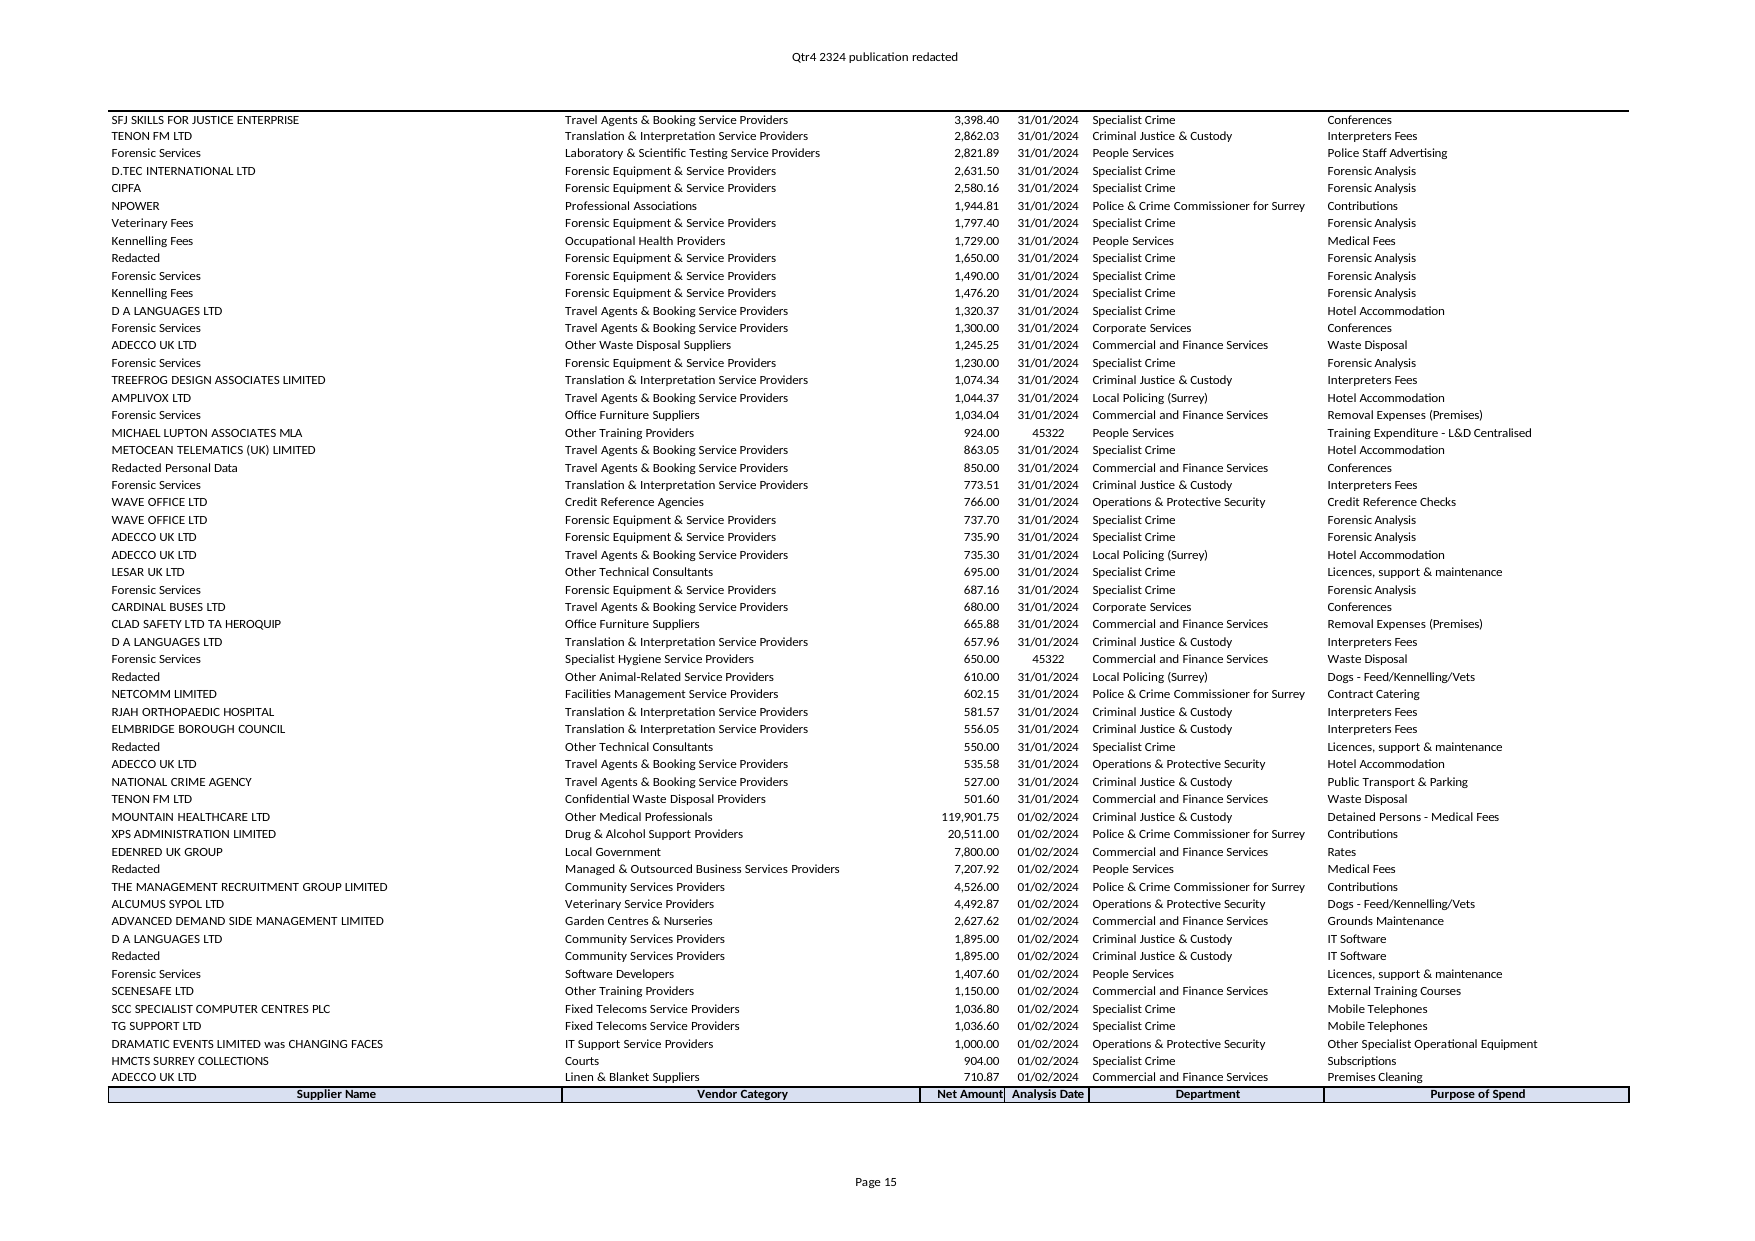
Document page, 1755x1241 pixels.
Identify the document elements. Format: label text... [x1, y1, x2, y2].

table_cell Corporate Services [1089, 599, 1324, 617]
table_cell Veterinary Fees [108, 215, 562, 233]
table_cell 904.00 [920, 1053, 1004, 1071]
table_cell HMCTS SURREY COLLECTIONS [108, 1053, 562, 1071]
table_cell 1,320.37 [920, 303, 1004, 320]
table_cell Travel Agents & Booking Service Providers [562, 599, 920, 617]
table_cell Police & Crime Commissioner for Surrey [1089, 687, 1324, 704]
table_cell SCENESAFE LTD [108, 984, 562, 1001]
table_cell Criminal Justice & Custody [1089, 704, 1324, 721]
table_cell Conferences [1324, 460, 1629, 477]
table_cell 1,044.37 [920, 390, 1004, 407]
table_cell Contributions [1324, 879, 1629, 896]
table_cell SFJ SKILLS FOR JUSTICE ENTERPRISE [108, 112, 562, 128]
table_cell Rates [1324, 844, 1629, 861]
table_cell Veterinary Service Providers [562, 896, 920, 913]
table_cell Mobile Telephones [1324, 1001, 1629, 1018]
table_cell Forensic Services [108, 146, 562, 163]
table_cell Operations & Protective Security [1089, 495, 1324, 512]
table_cell 1,895.00 [920, 931, 1004, 948]
table_cell TENON FM LTD [108, 791, 562, 809]
table_cell 31/01/2024 [1004, 617, 1089, 634]
table_cell 31/01/2024 [1004, 599, 1089, 617]
table_cell Software Developers [562, 966, 920, 983]
table_cell Fixed Telecoms Service Providers [562, 1001, 920, 1018]
table_cell Police Staff Advertising [1324, 146, 1629, 163]
table_cell Translation & Interpretation Service Providers [562, 372, 920, 390]
table_cell Criminal Justice & Custody [1089, 477, 1324, 494]
table_cell 31/01/2024 [1004, 739, 1089, 756]
table_cell Forensic Services [108, 407, 562, 425]
table_cell Forensic Equipment & Service Providers [562, 181, 920, 198]
table_cell 665.88 [920, 617, 1004, 634]
table_cell Commercial and Finance Services [1089, 984, 1324, 1001]
table_cell LESAR UK LTD [108, 564, 562, 582]
table_header Department [1090, 1088, 1323, 1102]
table_cell Travel Agents & Booking Service Providers [562, 547, 920, 564]
table_cell 31/01/2024 [1004, 285, 1089, 303]
table_cell Specialist Crime [1089, 163, 1324, 181]
table_cell 1,036.60 [920, 1018, 1004, 1036]
table_cell Contributions [1324, 826, 1629, 844]
table_cell Specialist Crime [1089, 355, 1324, 372]
table_cell 773.51 [920, 477, 1004, 494]
table_cell 650.00 [920, 652, 1004, 669]
table_cell Specialist Crime [1089, 285, 1324, 303]
table_cell 31/01/2024 [1004, 338, 1089, 355]
table_cell Medical Fees [1324, 233, 1629, 250]
table_cell Forensic Equipment & Service Providers [562, 215, 920, 233]
table_cell 1,729.00 [920, 233, 1004, 250]
table_cell Operations & Protective Security [1089, 1036, 1324, 1053]
table_cell Waste Disposal [1324, 338, 1629, 355]
table_cell 4,526.00 [920, 879, 1004, 896]
table_cell Other Technical Consultants [562, 739, 920, 756]
table_cell Mobile Telephones [1324, 1018, 1629, 1036]
table_cell Criminal Justice & Custody [1089, 931, 1324, 948]
table_cell 31/01/2024 [1004, 774, 1089, 791]
table_cell 119,901.75 [920, 809, 1004, 826]
table_cell Commercial and Finance Services [1089, 338, 1324, 355]
table_cell 31/01/2024 [1004, 303, 1089, 320]
table_cell Redacted Personal Data [108, 460, 562, 477]
table_cell AMPLIVOX LTD [108, 390, 562, 407]
table_cell 31/01/2024 [1004, 704, 1089, 721]
table_cell 680.00 [920, 599, 1004, 617]
table_cell 31/01/2024 [1004, 687, 1089, 704]
table_cell 766.00 [920, 495, 1004, 512]
table_cell Interpreters Fees [1324, 634, 1629, 652]
table_cell Specialist Crime [1089, 1018, 1324, 1036]
table_cell Travel Agents & Booking Service Providers [562, 460, 920, 477]
table_cell 01/02/2024 [1004, 1053, 1089, 1071]
table_cell Commercial and Finance Services [1089, 1071, 1324, 1086]
table_cell 4,492.87 [920, 896, 1004, 913]
table_header Supplier Name [109, 1088, 561, 1102]
table_cell Drug & Alcohol Support Providers [562, 826, 920, 844]
table_cell Forensic Equipment & Service Providers [562, 512, 920, 529]
table_cell TENON FM LTD [108, 128, 562, 146]
table_cell IT Software [1324, 931, 1629, 948]
table_cell Travel Agents & Booking Service Providers [562, 442, 920, 460]
table_cell People Services [1089, 861, 1324, 879]
table_cell Commercial and Finance Services [1089, 914, 1324, 931]
table_cell Specialist Crime [1089, 442, 1324, 460]
table_cell Commercial and Finance Services [1089, 407, 1324, 425]
table_cell Specialist Crime [1089, 739, 1324, 756]
table_cell Other Specialist Operational Equipment [1324, 1036, 1629, 1053]
table_cell Criminal Justice & Custody [1089, 128, 1324, 146]
table_cell Forensic Services [108, 652, 562, 669]
table_cell Credit Reference Checks [1324, 495, 1629, 512]
table_cell Hotel Accommodation [1324, 303, 1629, 320]
table_cell Detained Persons - Medical Fees [1324, 809, 1629, 826]
table_header Vendor Category [563, 1088, 919, 1102]
table_cell Facilities Management Service Providers [562, 687, 920, 704]
table_cell ADECCO UK LTD [108, 1071, 562, 1086]
table_cell Specialist Crime [1089, 512, 1324, 529]
table_cell Conferences [1324, 112, 1629, 128]
table_cell Garden Centres & Nurseries [562, 914, 920, 931]
table_cell Other Medical Professionals [562, 809, 920, 826]
table_cell METOCEAN TELEMATICS (UK) LIMITED [108, 442, 562, 460]
table_cell 01/02/2024 [1004, 1036, 1089, 1053]
table_cell 45322 [1004, 652, 1089, 669]
table_cell Police & Crime Commissioner for Surrey [1089, 198, 1324, 215]
table_cell Occupational Health Providers [562, 233, 920, 250]
table_cell Forensic Equipment & Service Providers [562, 355, 920, 372]
table_cell 31/01/2024 [1004, 791, 1089, 809]
table_cell Forensic Equipment & Service Providers [562, 250, 920, 268]
table_cell 31/01/2024 [1004, 128, 1089, 146]
table_cell Hotel Accommodation [1324, 547, 1629, 564]
table_cell Conferences [1324, 320, 1629, 337]
table_cell Other Animal-Related Service Providers [562, 669, 920, 687]
table_cell ELMBRIDGE BOROUGH COUNCIL [108, 721, 562, 739]
table_cell Redacted [108, 669, 562, 687]
table_cell Forensic Equipment & Service Providers [562, 582, 920, 599]
table_cell 31/01/2024 [1004, 233, 1089, 250]
table_cell NETCOMM LIMITED [108, 687, 562, 704]
table_header Net Amount [921, 1088, 1004, 1102]
table_cell 924.00 [920, 425, 1004, 442]
table_cell Forensic Equipment & Service Providers [562, 285, 920, 303]
table_cell Travel Agents & Booking Service Providers [562, 303, 920, 320]
table_cell Forensic Equipment & Service Providers [562, 529, 920, 547]
table_cell Specialist Crime [1089, 250, 1324, 268]
table_cell 31/01/2024 [1004, 721, 1089, 739]
table_cell D A LANGUAGES LTD [108, 634, 562, 652]
table_cell Forensic Services [108, 320, 562, 337]
table_cell Translation & Interpretation Service Providers [562, 721, 920, 739]
table_cell 556.05 [920, 721, 1004, 739]
table_cell 01/02/2024 [1004, 844, 1089, 861]
table_cell 31/01/2024 [1004, 250, 1089, 268]
table_cell D A LANGUAGES LTD [108, 303, 562, 320]
table_cell Criminal Justice & Custody [1089, 809, 1324, 826]
table_cell Local Policing (Surrey) [1089, 390, 1324, 407]
table_cell Police & Crime Commissioner for Surrey [1089, 826, 1324, 844]
table_cell 535.58 [920, 756, 1004, 774]
table_cell TG SUPPORT LTD [108, 1018, 562, 1036]
table_cell Forensic Analysis [1324, 163, 1629, 181]
table_cell Translation & Interpretation Service Providers [562, 704, 920, 721]
table_cell Local Government [562, 844, 920, 861]
table_cell Licences, support & maintenance [1324, 739, 1629, 756]
table_cell Grounds Maintenance [1324, 914, 1629, 931]
table_cell Forensic Analysis [1324, 512, 1629, 529]
table_cell Criminal Justice & Custody [1089, 721, 1324, 739]
table_cell 31/01/2024 [1004, 669, 1089, 687]
table_cell 01/02/2024 [1004, 931, 1089, 948]
table_cell ADECCO UK LTD [108, 529, 562, 547]
table_cell 31/01/2024 [1004, 460, 1089, 477]
table_cell 31/01/2024 [1004, 268, 1089, 285]
table_cell 31/01/2024 [1004, 547, 1089, 564]
table_cell Specialist Crime [1089, 215, 1324, 233]
table_cell 850.00 [920, 460, 1004, 477]
table_cell Specialist Crime [1089, 268, 1324, 285]
table_cell 31/01/2024 [1004, 112, 1089, 128]
table_cell 2,862.03 [920, 128, 1004, 146]
table_cell Removal Expenses (Premises) [1324, 407, 1629, 425]
table_cell 31/01/2024 [1004, 163, 1089, 181]
table_cell Operations & Protective Security [1089, 756, 1324, 774]
table_cell 1,650.00 [920, 250, 1004, 268]
table_cell 1,150.00 [920, 984, 1004, 1001]
table_cell Forensic Services [108, 477, 562, 494]
table_cell 31/01/2024 [1004, 181, 1089, 198]
table_cell 2,631.50 [920, 163, 1004, 181]
table_cell Police & Crime Commissioner for Surrey [1089, 879, 1324, 896]
table_cell People Services [1089, 146, 1324, 163]
table_cell XPS ADMINISTRATION LIMITED [108, 826, 562, 844]
table_cell THE MANAGEMENT RECRUITMENT GROUP LIMITED [108, 879, 562, 896]
table_header Analysis Date [1005, 1088, 1088, 1102]
table_cell 1,036.80 [920, 1001, 1004, 1018]
table_cell 602.15 [920, 687, 1004, 704]
table_cell 863.05 [920, 442, 1004, 460]
table_cell 1,074.34 [920, 372, 1004, 390]
table_cell 501.60 [920, 791, 1004, 809]
table_cell 527.00 [920, 774, 1004, 791]
table_cell Forensic Analysis [1324, 582, 1629, 599]
table_cell Other Training Providers [562, 984, 920, 1001]
table_cell ADVANCED DEMAND SIDE MANAGEMENT LIMITED [108, 914, 562, 931]
table_cell 1,407.60 [920, 966, 1004, 983]
table_cell Commercial and Finance Services [1089, 791, 1324, 809]
table_cell People Services [1089, 425, 1324, 442]
table_cell Redacted [108, 739, 562, 756]
table_cell Commercial and Finance Services [1089, 844, 1324, 861]
table_cell Office Furniture Suppliers [562, 407, 920, 425]
table_cell CARDINAL BUSES LTD [108, 599, 562, 617]
table_cell Travel Agents & Booking Service Providers [562, 390, 920, 407]
table_cell 550.00 [920, 739, 1004, 756]
table_cell Subscriptions [1324, 1053, 1629, 1071]
table_cell 735.30 [920, 547, 1004, 564]
table_cell 31/01/2024 [1004, 390, 1089, 407]
table_cell Forensic Equipment & Service Providers [562, 268, 920, 285]
table_cell 31/01/2024 [1004, 529, 1089, 547]
table_cell Criminal Justice & Custody [1089, 634, 1324, 652]
table_cell 01/02/2024 [1004, 914, 1089, 931]
table_cell 01/02/2024 [1004, 966, 1089, 983]
table_cell 31/01/2024 [1004, 320, 1089, 337]
table_cell Interpreters Fees [1324, 128, 1629, 146]
table_header Purpose of Spend [1325, 1088, 1628, 1102]
table_cell Waste Disposal [1324, 791, 1629, 809]
table_cell Hotel Accommodation [1324, 442, 1629, 460]
table_cell Translation & Interpretation Service Providers [562, 634, 920, 652]
table_cell Forensic Analysis [1324, 250, 1629, 268]
table_cell Specialist Hygiene Service Providers [562, 652, 920, 669]
table_cell 20,511.00 [920, 826, 1004, 844]
table_cell 657.96 [920, 634, 1004, 652]
table_cell Criminal Justice & Custody [1089, 774, 1324, 791]
table_cell Forensic Analysis [1324, 285, 1629, 303]
table_cell CLAD SAFETY LTD TA HEROQUIP [108, 617, 562, 634]
table_cell ADECCO UK LTD [108, 756, 562, 774]
table_cell IT Software [1324, 949, 1629, 966]
table_cell Redacted [108, 250, 562, 268]
table_cell 31/01/2024 [1004, 146, 1089, 163]
table_cell Removal Expenses (Premises) [1324, 617, 1629, 634]
table_cell Redacted [108, 861, 562, 879]
table_cell 710.87 [920, 1071, 1004, 1086]
table_cell 31/01/2024 [1004, 512, 1089, 529]
table_cell Interpreters Fees [1324, 477, 1629, 494]
table_cell 2,580.16 [920, 181, 1004, 198]
table_cell 01/02/2024 [1004, 1071, 1089, 1086]
table_cell 01/02/2024 [1004, 1018, 1089, 1036]
table_cell Translation & Interpretation Service Providers [562, 477, 920, 494]
table_cell 31/01/2024 [1004, 215, 1089, 233]
table_cell 1,895.00 [920, 949, 1004, 966]
table_cell Specialist Crime [1089, 181, 1324, 198]
table_cell 31/01/2024 [1004, 564, 1089, 582]
table_cell Contributions [1324, 198, 1629, 215]
table_cell Forensic Services [108, 966, 562, 983]
table_cell 31/01/2024 [1004, 355, 1089, 372]
table_cell 2,821.89 [920, 146, 1004, 163]
table_cell Credit Reference Agencies [562, 495, 920, 512]
table_cell Forensic Services [108, 355, 562, 372]
table_cell 31/01/2024 [1004, 495, 1089, 512]
table_cell Forensic Services [108, 268, 562, 285]
table_cell Travel Agents & Booking Service Providers [562, 774, 920, 791]
table_cell Licences, support & maintenance [1324, 564, 1629, 582]
table_cell 1,944.81 [920, 198, 1004, 215]
table_cell 1,245.25 [920, 338, 1004, 355]
table_cell Commercial and Finance Services [1089, 617, 1324, 634]
table_cell Professional Associations [562, 198, 920, 215]
table_cell Travel Agents & Booking Service Providers [562, 320, 920, 337]
table_cell 737.70 [920, 512, 1004, 529]
table_cell TREEFROG DESIGN ASSOCIATES LIMITED [108, 372, 562, 390]
table_cell People Services [1089, 233, 1324, 250]
table_cell Dogs - Feed/Kennelling/Vets [1324, 896, 1629, 913]
table_cell 01/02/2024 [1004, 984, 1089, 1001]
table_cell Commercial and Finance Services [1089, 652, 1324, 669]
table_cell 1,034.04 [920, 407, 1004, 425]
table_cell Redacted [108, 949, 562, 966]
table_cell Commercial and Finance Services [1089, 460, 1324, 477]
table_cell Hotel Accommodation [1324, 756, 1629, 774]
table_cell Forensic Analysis [1324, 181, 1629, 198]
table_cell Interpreters Fees [1324, 704, 1629, 721]
table_cell 1,000.00 [920, 1036, 1004, 1053]
table_cell 7,800.00 [920, 844, 1004, 861]
table_cell Conferences [1324, 599, 1629, 617]
table_cell Travel Agents & Booking Service Providers [562, 112, 920, 128]
table_cell 31/01/2024 [1004, 442, 1089, 460]
table_cell Local Policing (Surrey) [1089, 669, 1324, 687]
table_cell Medical Fees [1324, 861, 1629, 879]
table_cell Licences, support & maintenance [1324, 966, 1629, 983]
table_cell RJAH ORTHOPAEDIC HOSPITAL [108, 704, 562, 721]
table_cell 01/02/2024 [1004, 826, 1089, 844]
table_cell 2,627.62 [920, 914, 1004, 931]
table_cell 01/02/2024 [1004, 879, 1089, 896]
table_cell 31/01/2024 [1004, 372, 1089, 390]
table_cell 31/01/2024 [1004, 407, 1089, 425]
table_cell SCC SPECIALIST COMPUTER CENTRES PLC [108, 1001, 562, 1018]
table_cell 735.90 [920, 529, 1004, 547]
table_cell Specialist Crime [1089, 564, 1324, 582]
table_cell 1,300.00 [920, 320, 1004, 337]
table_cell Specialist Crime [1089, 582, 1324, 599]
table_cell Community Services Providers [562, 931, 920, 948]
table_cell Forensic Analysis [1324, 529, 1629, 547]
table_cell 01/02/2024 [1004, 809, 1089, 826]
table_cell WAVE OFFICE LTD [108, 495, 562, 512]
table_cell 31/01/2024 [1004, 756, 1089, 774]
table_cell D A LANGUAGES LTD [108, 931, 562, 948]
table_cell NPOWER [108, 198, 562, 215]
table_cell IT Support Service Providers [562, 1036, 920, 1053]
table_cell ALCUMUS SYPOL LTD [108, 896, 562, 913]
table_cell 3,398.40 [920, 112, 1004, 128]
table_cell 01/02/2024 [1004, 949, 1089, 966]
table_cell 1,476.20 [920, 285, 1004, 303]
table_cell Forensic Equipment & Service Providers [562, 163, 920, 181]
table_cell Forensic Analysis [1324, 215, 1629, 233]
table_cell Forensic Analysis [1324, 268, 1629, 285]
table_cell DRAMATIC EVENTS LIMITED was CHANGING FACES [108, 1036, 562, 1053]
table_cell 31/01/2024 [1004, 198, 1089, 215]
table_cell Dogs - Feed/Kennelling/Vets [1324, 669, 1629, 687]
table_cell CIPFA [108, 181, 562, 198]
table_cell 687.16 [920, 582, 1004, 599]
table_cell 610.00 [920, 669, 1004, 687]
table_cell 31/01/2024 [1004, 634, 1089, 652]
table_cell Office Furniture Suppliers [562, 617, 920, 634]
table_cell Operations & Protective Security [1089, 896, 1324, 913]
table_cell Specialist Crime [1089, 112, 1324, 128]
table_cell 01/02/2024 [1004, 1001, 1089, 1018]
table_cell 31/01/2024 [1004, 582, 1089, 599]
table_cell MICHAEL LUPTON ASSOCIATES MLA [108, 425, 562, 442]
table_cell Laboratory & Scientific Testing Service Providers [562, 146, 920, 163]
table_cell MOUNTAIN HEALTHCARE LTD [108, 809, 562, 826]
table_cell Other Waste Disposal Suppliers [562, 338, 920, 355]
table_cell Other Technical Consultants [562, 564, 920, 582]
table_cell Community Services Providers [562, 879, 920, 896]
table_cell Forensic Analysis [1324, 355, 1629, 372]
table_cell Contract Catering [1324, 687, 1629, 704]
table_cell Waste Disposal [1324, 652, 1629, 669]
table_cell D.TEC INTERNATIONAL LTD [108, 163, 562, 181]
table_cell Specialist Crime [1089, 1053, 1324, 1071]
table_cell Courts [562, 1053, 920, 1071]
table_cell 45322 [1004, 425, 1089, 442]
table_cell Local Policing (Surrey) [1089, 547, 1324, 564]
table_cell External Training Courses [1324, 984, 1629, 1001]
table_cell 7,207.92 [920, 861, 1004, 879]
table_cell EDENRED UK GROUP [108, 844, 562, 861]
table_cell Forensic Services [108, 582, 562, 599]
table_cell Interpreters Fees [1324, 721, 1629, 739]
table_cell Translation & Interpretation Service Providers [562, 128, 920, 146]
table_cell Linen & Blanket Suppliers [562, 1071, 920, 1086]
table_cell Corporate Services [1089, 320, 1324, 337]
table_cell Travel Agents & Booking Service Providers [562, 756, 920, 774]
table_cell Community Services Providers [562, 949, 920, 966]
table_cell Specialist Crime [1089, 529, 1324, 547]
table_cell 01/02/2024 [1004, 861, 1089, 879]
table_cell Training Expenditure - L&D Centralised [1324, 425, 1629, 442]
table_cell Interpreters Fees [1324, 372, 1629, 390]
table_cell Managed & Outsourced Business Services Providers [562, 861, 920, 879]
table_cell 31/01/2024 [1004, 477, 1089, 494]
table_cell 581.57 [920, 704, 1004, 721]
table_cell Hotel Accommodation [1324, 390, 1629, 407]
table_cell Criminal Justice & Custody [1089, 949, 1324, 966]
table_cell NATIONAL CRIME AGENCY [108, 774, 562, 791]
table_cell People Services [1089, 966, 1324, 983]
table_cell Specialist Crime [1089, 303, 1324, 320]
table_cell 1,230.00 [920, 355, 1004, 372]
table_cell 01/02/2024 [1004, 896, 1089, 913]
table_cell 1,490.00 [920, 268, 1004, 285]
table_cell ADECCO UK LTD [108, 338, 562, 355]
table_cell WAVE OFFICE LTD [108, 512, 562, 529]
table_cell Public Transport & Parking [1324, 774, 1629, 791]
table_cell Other Training Providers [562, 425, 920, 442]
table_cell Premises Cleaning [1324, 1071, 1629, 1086]
table_cell Confidential Waste Disposal Providers [562, 791, 920, 809]
table_cell Fixed Telecoms Service Providers [562, 1018, 920, 1036]
table_cell 695.00 [920, 564, 1004, 582]
table_cell Specialist Crime [1089, 1001, 1324, 1018]
table_cell ADECCO UK LTD [108, 547, 562, 564]
table_cell Kennelling Fees [108, 233, 562, 250]
table_cell 1,797.40 [920, 215, 1004, 233]
table_cell Kennelling Fees [108, 285, 562, 303]
table_cell Criminal Justice & Custody [1089, 372, 1324, 390]
